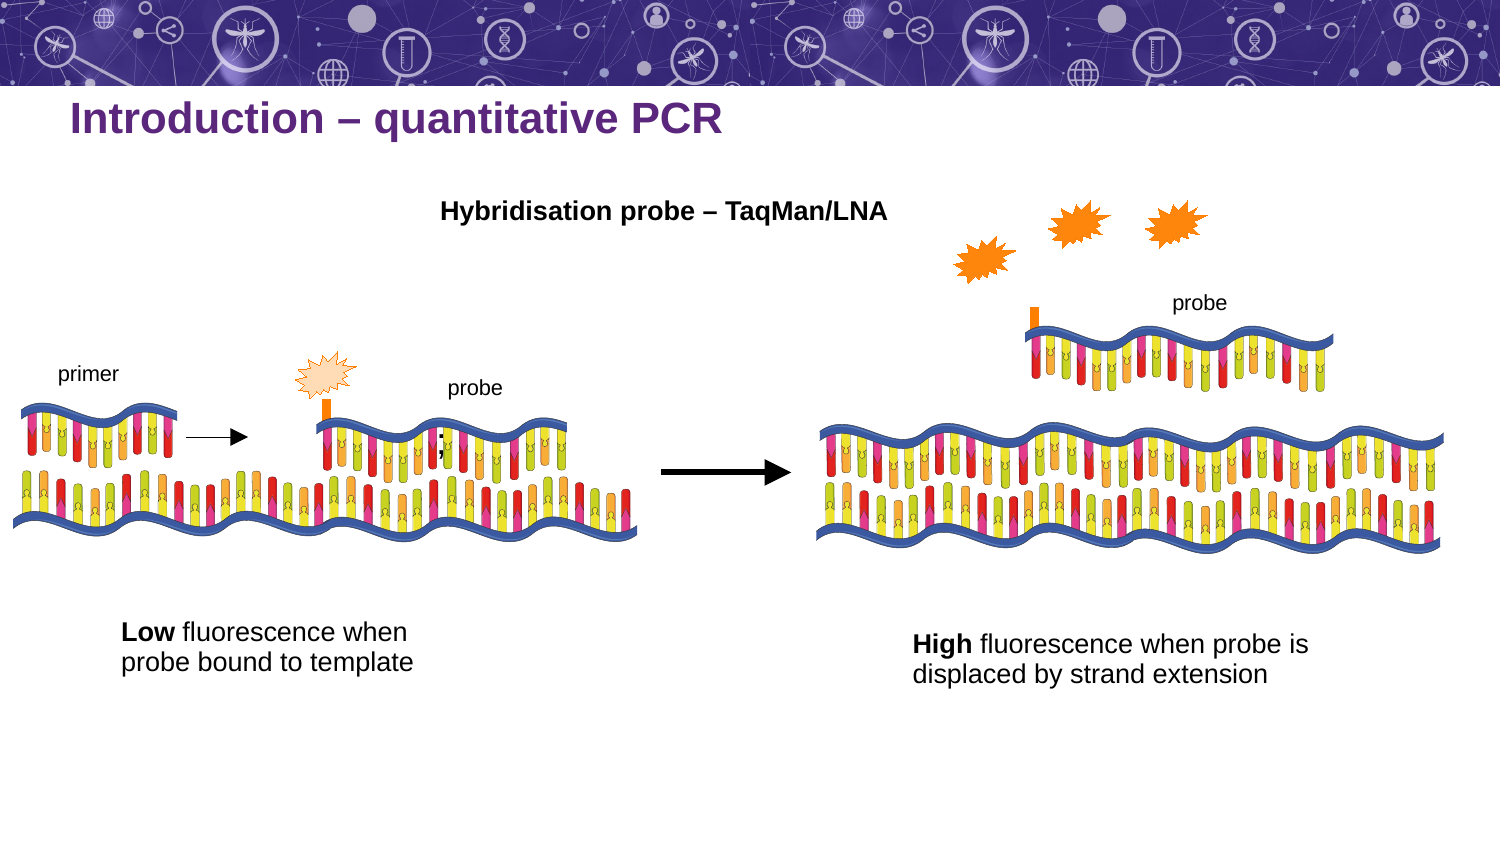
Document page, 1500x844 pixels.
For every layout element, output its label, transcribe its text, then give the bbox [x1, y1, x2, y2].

picture [11, 384, 638, 561]
text_box [295, 351, 357, 399]
text_box probe [1157, 283, 1257, 329]
text_box Low fluorescence when probe bound to template [106, 609, 473, 686]
picture [1024, 307, 1335, 393]
title Introduction – quantitative PCR [54, 75, 1118, 151]
text_box Hybridisation probe – TaqMan/LNA [425, 188, 1087, 265]
picture [0, 0, 1500, 86]
text_box [1145, 200, 1208, 249]
text_box probe [432, 368, 532, 414]
text_box [1048, 200, 1111, 249]
text_box High fluorescence when probe is displaced by strand extension [897, 621, 1347, 697]
text_box primer [43, 354, 142, 400]
picture [814, 402, 1446, 573]
text_box [953, 236, 1016, 284]
